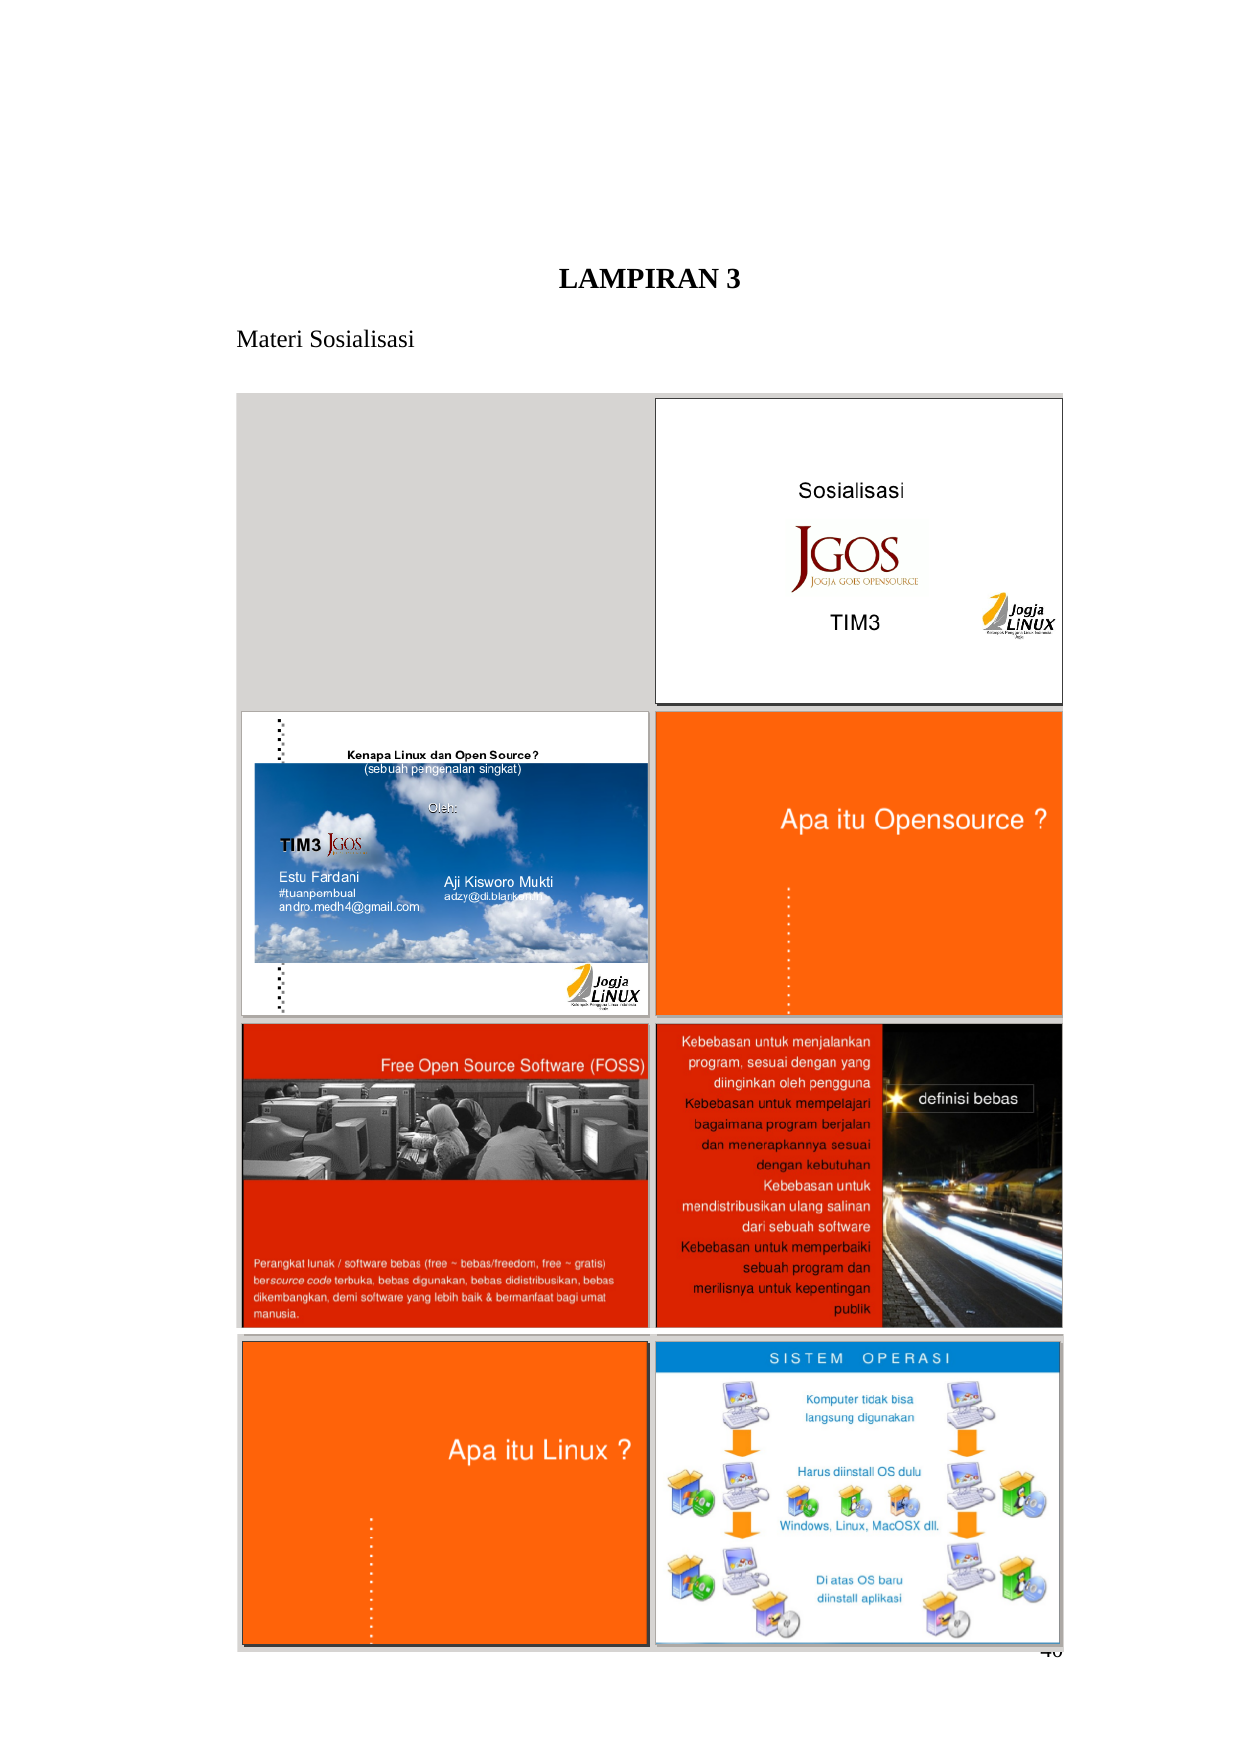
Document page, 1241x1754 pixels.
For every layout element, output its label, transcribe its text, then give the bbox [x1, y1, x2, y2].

subtitle LAMPIRAN 3 [236, 261, 1063, 295]
text Materi Sosialisasi [236, 324, 1063, 353]
picture [236, 393, 1063, 1328]
